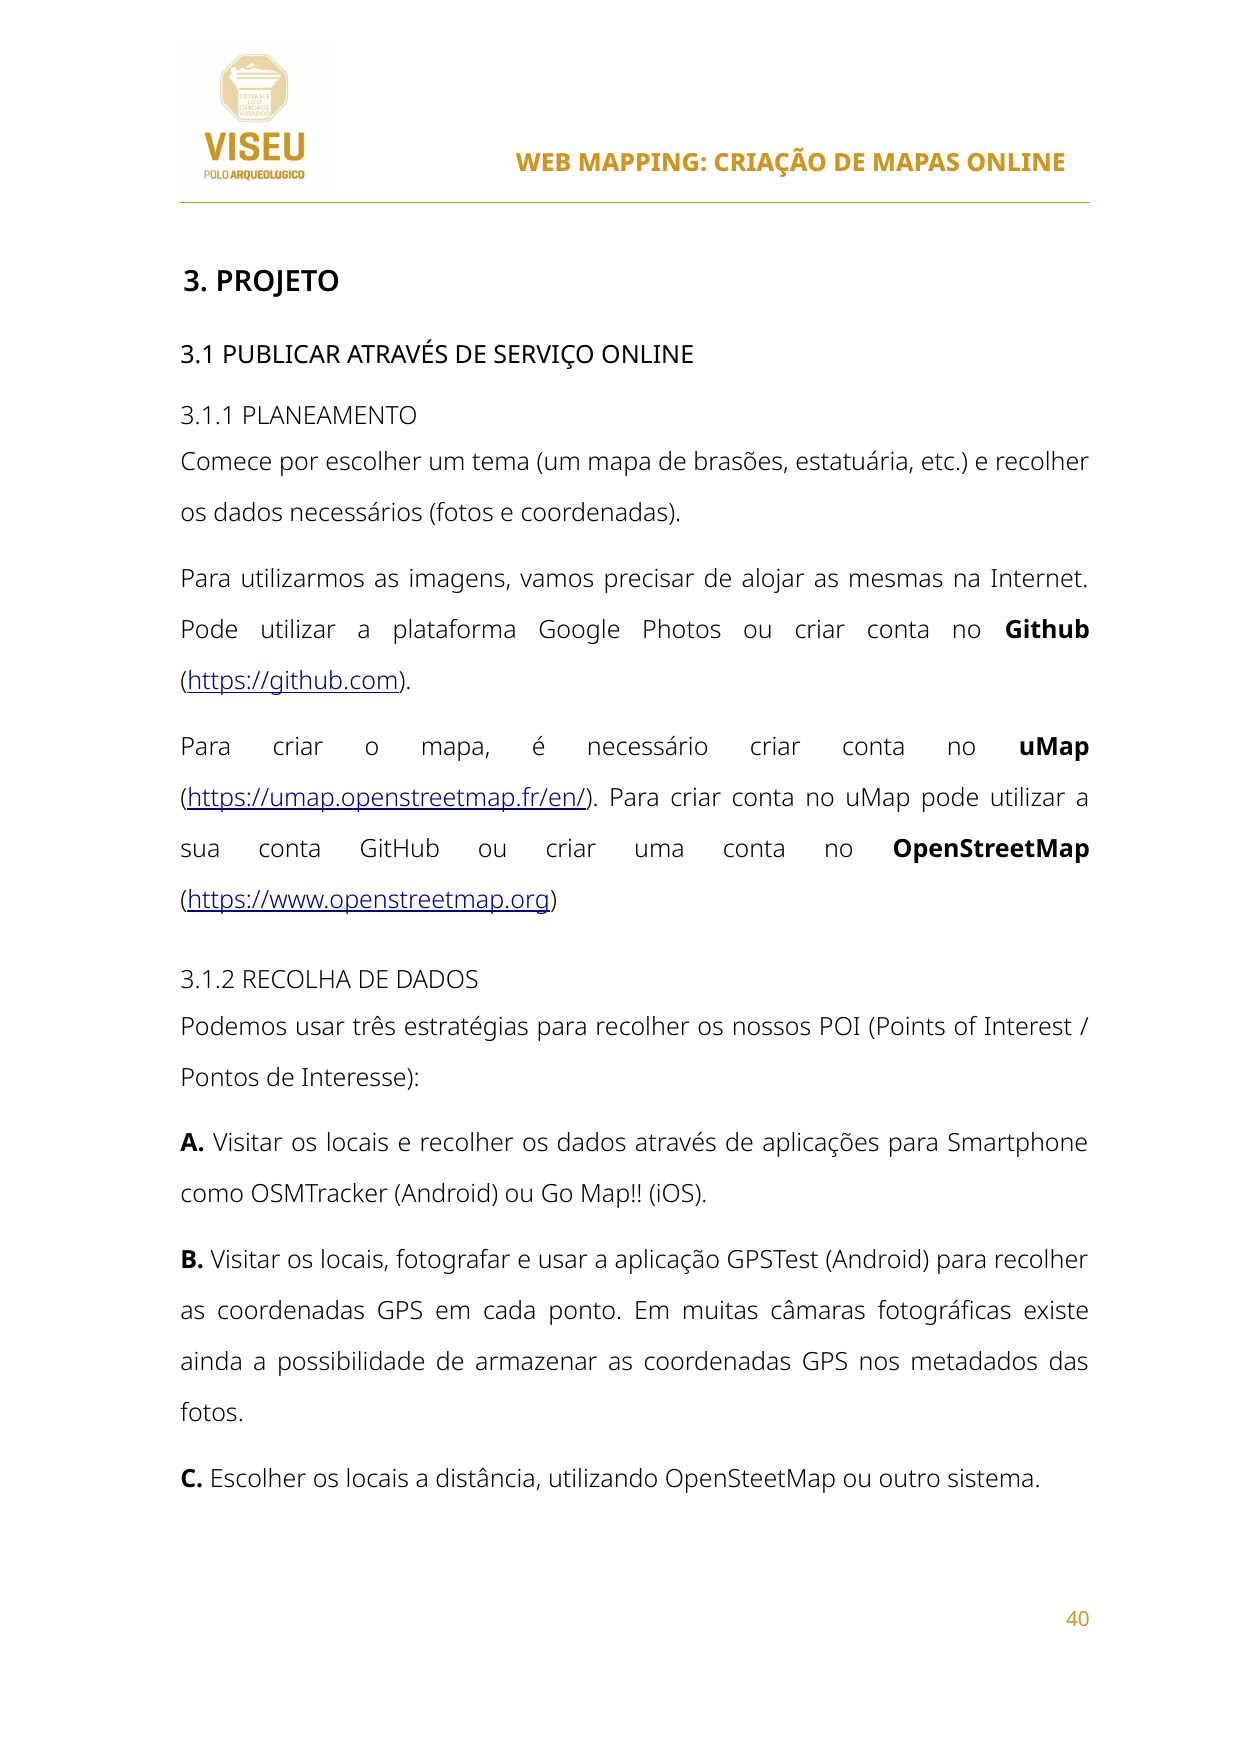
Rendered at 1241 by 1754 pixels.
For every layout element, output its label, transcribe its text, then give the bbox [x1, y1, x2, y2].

subtitle 3.1.1 Planeamento [180, 397, 1090, 431]
text B. Visitar os locais, fotografar e usar a aplicação GPSTest (Android) para recolher as coordenadas GPS em cada ponto. Em muitas câmaras fotográficas existe ainda a possibilidade de armazenar as coordenadas GPS nos metadados das fotos. [180, 1242, 1090, 1429]
subtitle 3. Projeto [180, 257, 1090, 303]
subtitle 3.1.2 Recolha de dados [180, 962, 1090, 996]
subtitle 3.1 Publicar através de serviço online [180, 336, 1090, 370]
text Para utilizarmos as imagens, vamos precisar de alojar as mesmas na Internet. Pode utilizar a plataforma Google Photos ou criar conta no Github (https://github.com). [180, 561, 1090, 697]
text C. Escolher os locais a distância, utilizando OpenSteetMap ou outro sistema. [180, 1460, 1090, 1494]
text Podemos usar três estratégias para recolher os nossos POI (Points of Interest / Pontos de Interesse): [180, 1008, 1090, 1093]
text A. Visitar os locais e recolher os dados através de aplicações para Smartphone como OSMTracker (Android) ou Go Map!! (iOS). [180, 1125, 1090, 1210]
text Comece por escolher um tema (um mapa de brasões, estatuária, etc.) e recolher os dados necessários (fotos e coordenadas). [180, 444, 1090, 529]
text Para criar o mapa, é necessário criar conta no uMap (https://umap.openstreetmap.fr/en/). Para criar conta no uMap pode utilizar a sua conta GitHub ou criar uma conta no OpenStreetMap (https://www.openstreetmap.org) [180, 728, 1090, 916]
